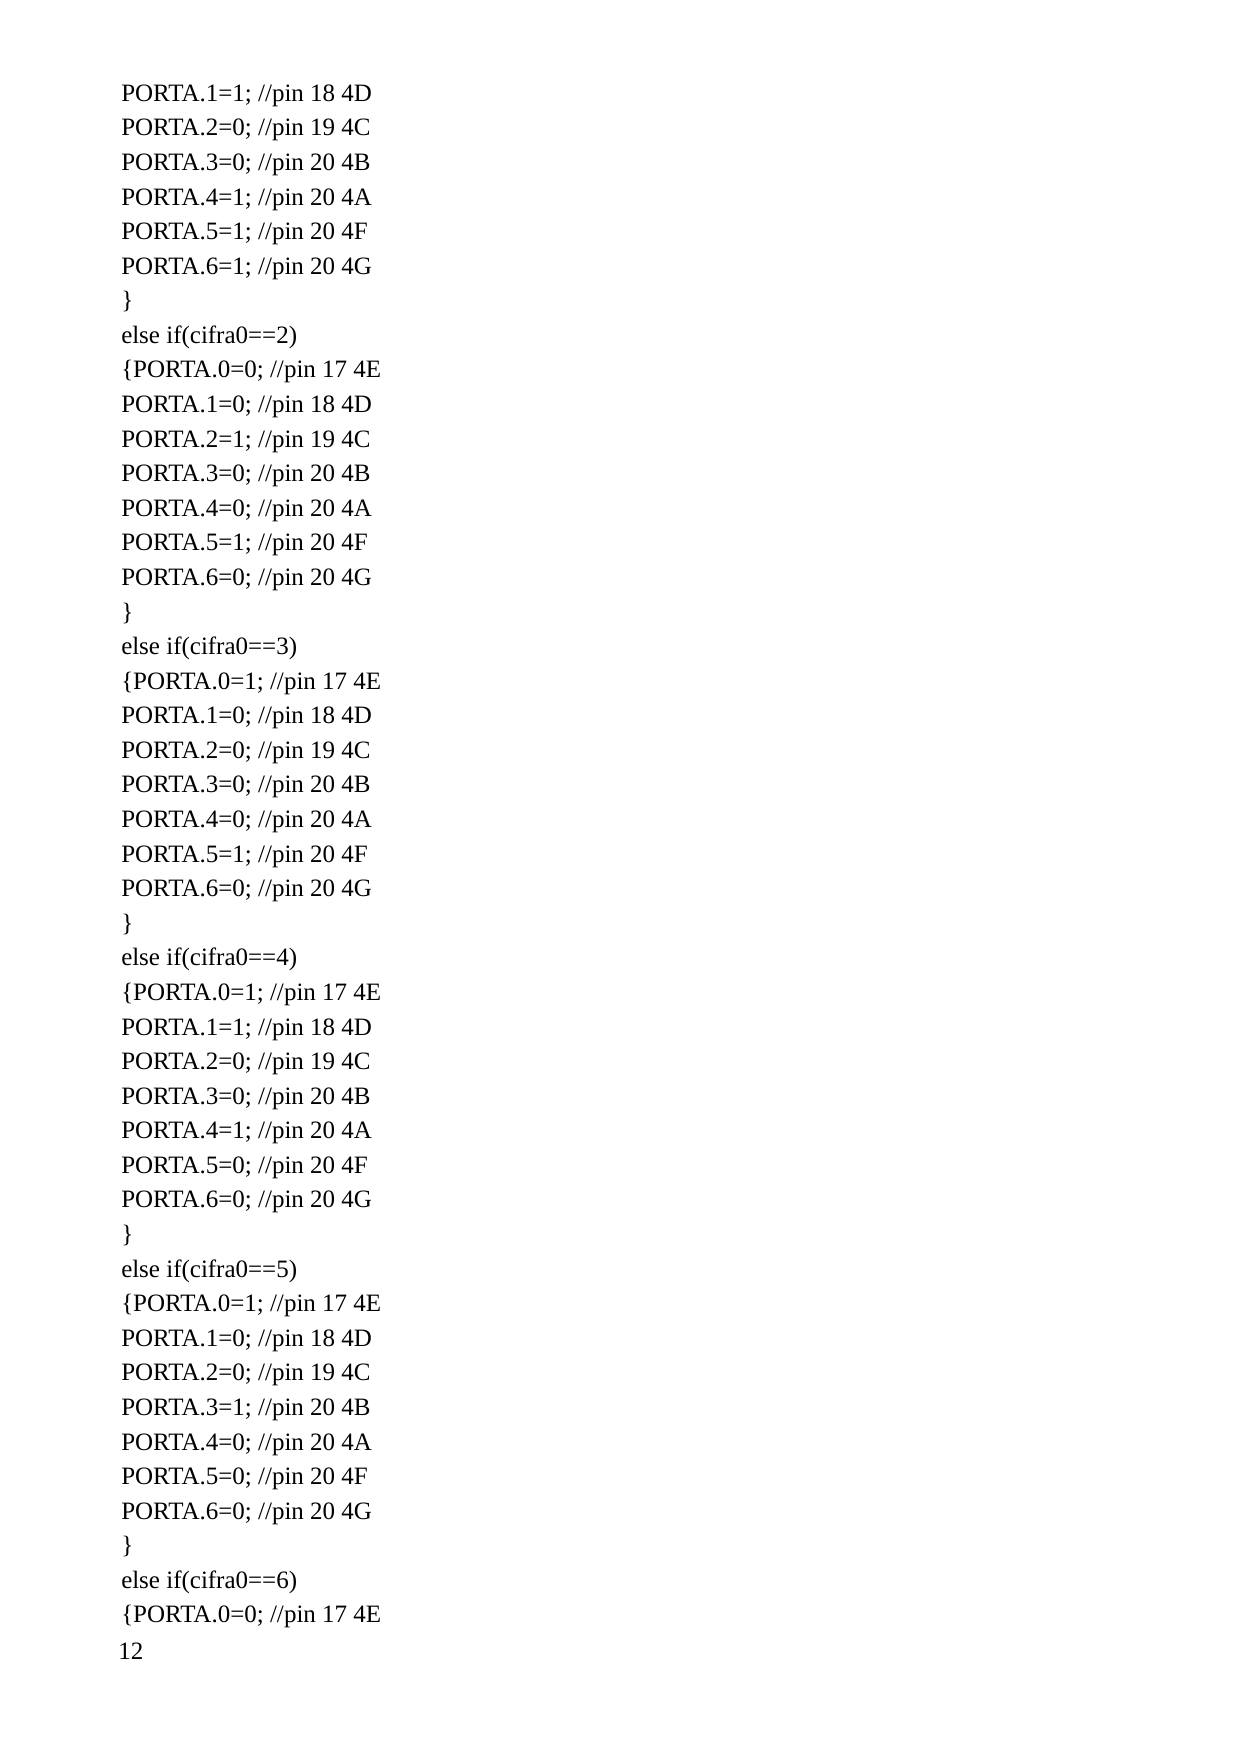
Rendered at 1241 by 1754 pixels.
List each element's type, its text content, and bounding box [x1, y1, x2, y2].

table_header else if(cifra0==5) [118, 1251, 309, 1285]
table_header {PORTA.0=1; //pin 17 4E [118, 974, 395, 1009]
table_header } [118, 283, 148, 317]
table_header PORTA.4=1; //pin 20 4A [118, 1113, 386, 1147]
table_header PORTA.1=0; //pin 18 4D [118, 386, 386, 421]
table_header PORTA.4=0; //pin 20 4A [118, 801, 386, 836]
table_header PORTA.1=0; //pin 18 4D [118, 698, 386, 732]
table_header PORTA.5=0; //pin 20 4F [118, 1458, 381, 1493]
table_header PORTA.4=1; //pin 20 4A [118, 179, 386, 213]
table_header PORTA.6=1; //pin 20 4G [118, 248, 386, 282]
table_header PORTA.6=0; //pin 20 4G [118, 1493, 386, 1527]
table_header else if(cifra0==4) [118, 940, 309, 974]
table_header else if(cifra0==3) [118, 628, 309, 663]
table_header PORTA.3=0; //pin 20 4B [118, 144, 384, 179]
table_header PORTA.5=1; //pin 20 4F [118, 525, 381, 559]
table_header PORTA.3=1; //pin 20 4B [118, 1389, 384, 1424]
table_header } [118, 594, 148, 628]
table_header else if(cifra0==2) [118, 317, 309, 352]
table_header {PORTA.0=0; //pin 17 4E [118, 1597, 395, 1631]
table_header {PORTA.0=1; //pin 17 4E [118, 1285, 395, 1320]
table_header PORTA.2=0; //pin 19 4C [118, 110, 384, 144]
table_header PORTA.2=0; //pin 19 4C [118, 1355, 384, 1389]
table_header PORTA.6=0; //pin 20 4G [118, 559, 386, 594]
table_header PORTA.4=0; //pin 20 4A [118, 490, 386, 524]
table_header } [118, 1216, 148, 1251]
table_header PORTA.5=0; //pin 20 4F [118, 1147, 381, 1182]
table_header } [118, 905, 148, 939]
table_header PORTA.1=1; //pin 18 4D [118, 1009, 386, 1043]
table_header {PORTA.0=1; //pin 17 4E [118, 663, 395, 697]
table_header } [118, 1528, 148, 1562]
table_header else if(cifra0==6) [118, 1562, 309, 1597]
table_header {PORTA.0=0; //pin 17 4E [118, 352, 395, 386]
table_header PORTA.6=0; //pin 20 4G [118, 870, 386, 905]
table_header PORTA.2=1; //pin 19 4C [118, 421, 384, 455]
table_header PORTA.3=0; //pin 20 4B [118, 1078, 384, 1112]
table_header PORTA.4=0; //pin 20 4A [118, 1424, 386, 1458]
table_header PORTA.5=1; //pin 20 4F [118, 213, 381, 248]
table_header PORTA.3=0; //pin 20 4B [118, 455, 384, 490]
table_header PORTA.5=1; //pin 20 4F [118, 836, 381, 870]
table_header PORTA.3=0; //pin 20 4B [118, 767, 384, 801]
table_header PORTA.6=0; //pin 20 4G [118, 1182, 386, 1216]
table_header PORTA.1=0; //pin 18 4D [118, 1320, 386, 1354]
table_header PORTA.2=0; //pin 19 4C [118, 732, 384, 767]
table_header PORTA.2=0; //pin 19 4C [118, 1043, 384, 1078]
table_header PORTA.1=1; //pin 18 4D [118, 75, 386, 109]
